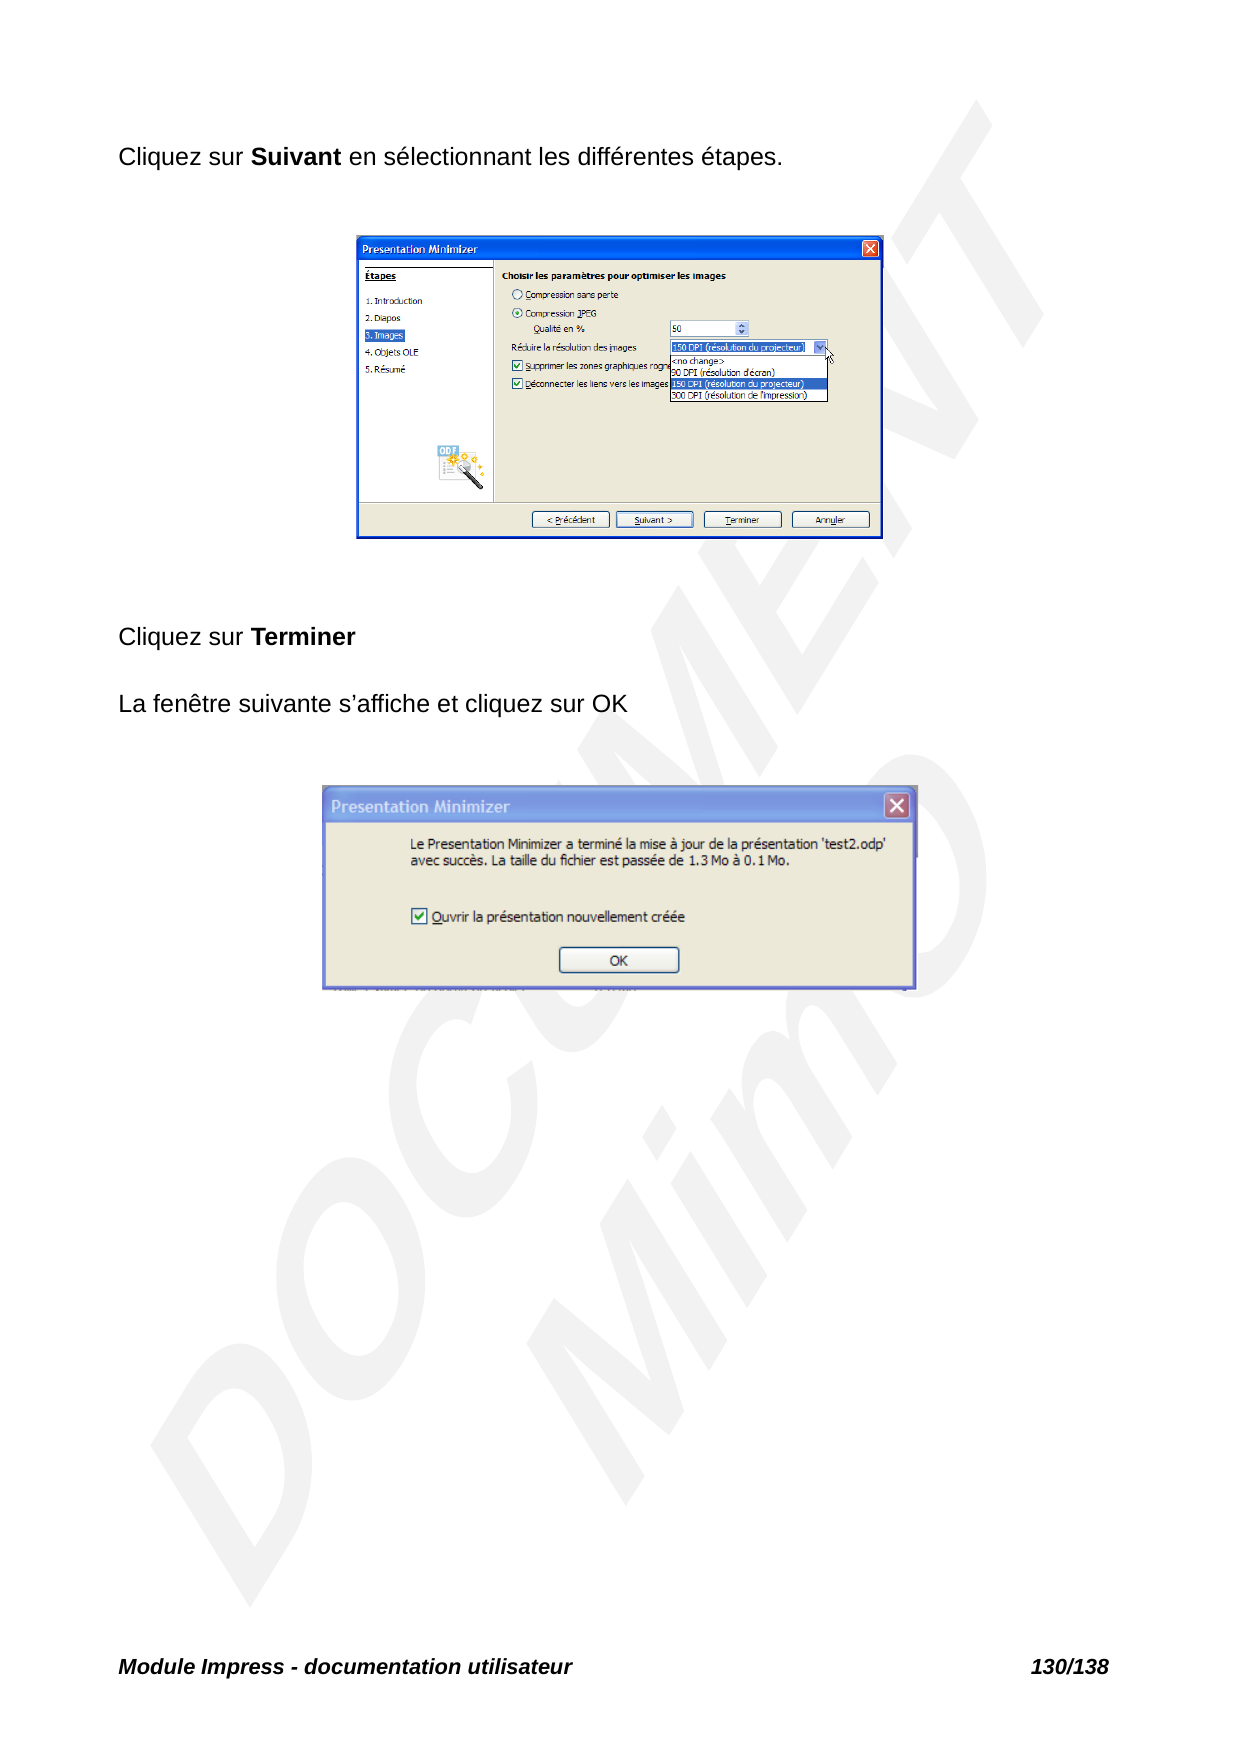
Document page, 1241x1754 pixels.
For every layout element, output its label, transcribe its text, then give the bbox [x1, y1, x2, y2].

picture [356, 235, 884, 540]
text Cliquez sur Suivant en sélectionnant les différentes étapes. [118, 142, 1122, 171]
text Cliquez sur Terminer [118, 622, 1122, 651]
text La fenêtre suivante s’affiche et cliquez sur OK [118, 689, 1122, 718]
picture [322, 785, 919, 991]
